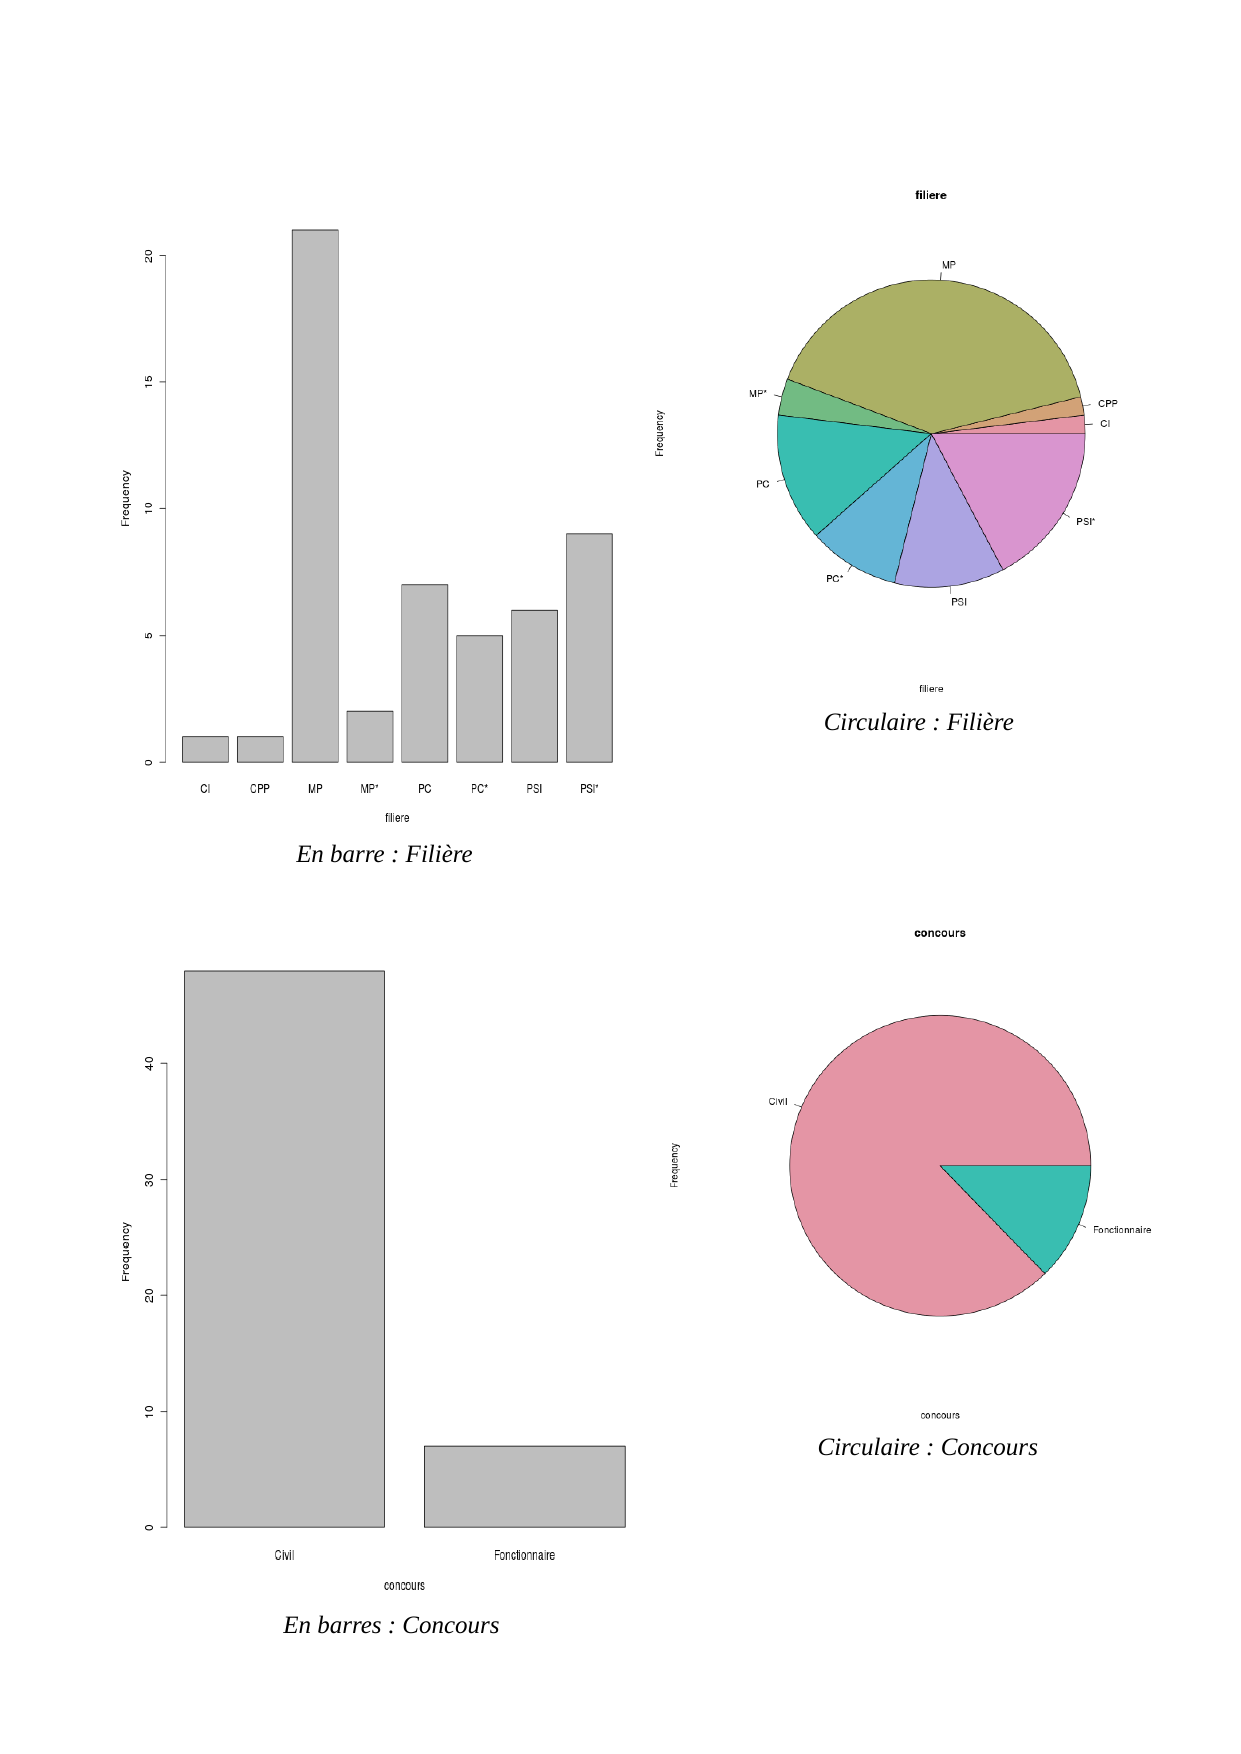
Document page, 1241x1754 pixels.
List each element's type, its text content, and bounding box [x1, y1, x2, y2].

text Circulaire : Filière [653, 707, 1187, 736]
picture [118, 909, 1190, 1610]
picture [118, 171, 1187, 840]
text En barre : Filière [118, 840, 653, 868]
text Circulaire : Concours [668, 1433, 1189, 1461]
text En barres : Concours [118, 1610, 667, 1639]
